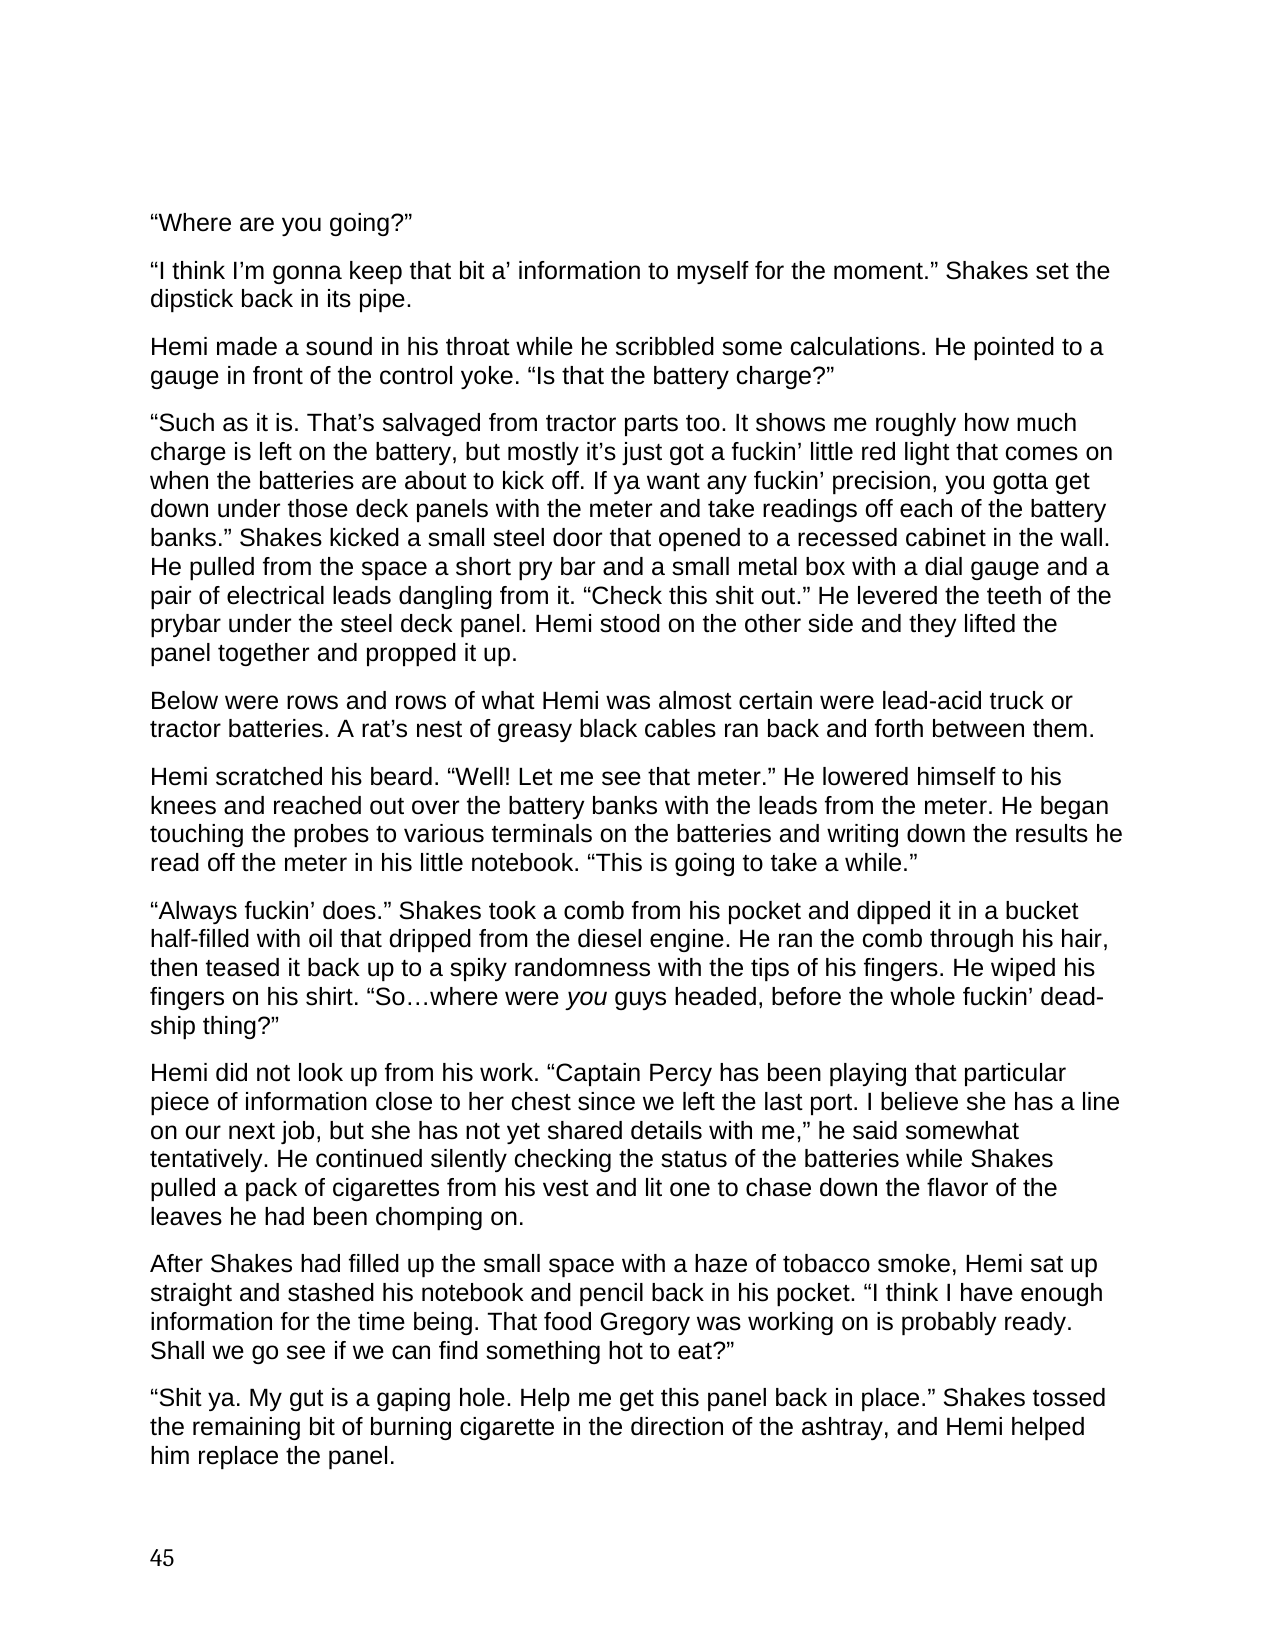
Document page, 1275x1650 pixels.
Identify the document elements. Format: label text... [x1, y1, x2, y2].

text “Such as it is. That’s salvaged from tractor parts too. It shows me roughly how much charge is left on the battery, but mostly it’s just got a fuckin’ little red light that comes on when the batteries are about to kick off. If ya want any fuckin’ precision, you gotta get down under those deck panels with the meter and take readings off each of the battery banks.” Shakes kicked a small steel door that opened to a recessed cabinet in the wall. He pulled from the space a short pry bar and a small metal box with a dial gauge and a pair of electrical leads dangling from it. “Check this shit out.” He levered the teeth of the prybar under the steel deck panel. Hemi stood on the other side and they lifted the panel together and propped it up. [150, 408, 1125, 667]
text “Where are you going?” [150, 208, 1125, 237]
text Hemi did not look up from his work. “Captain Percy has been playing that particular piece of information close to her chest since we left the last port. I believe she has a line on our next job, but she has not yet shared details with me,” he said somewhat tentatively. He continued silently checking the status of the batteries while Shakes pulled a pack of cigarettes from his vest and lit one to chase down the flavor of the leaves he had been chomping on. [150, 1058, 1125, 1231]
text “Always fuckin’ does.” Shakes took a comb from his pocket and dipped it in a bucket half-filled with oil that dripped from the diesel engine. He ran the comb through his hair, then teased it back up to a spiky randomness with the tips of his fingers. He wiped his fingers on his shirt. “So…where were you guys headed, before the whole fuckin’ dead-ship thing?” [150, 896, 1125, 1039]
text “I think I’m gonna keep that bit a’ information to myself for the moment.” Shakes set the dipstick back in its pipe. [150, 256, 1125, 313]
text After Shakes had filled up the small space with a haze of tobacco smoke, Hemi sat up straight and stashed his notebook and pencil back in his pocket. “I think I have enough information for the time being. That food Gregory was working on is probably ready. Shall we go see if we can find something hot to eat?” [150, 1249, 1125, 1364]
text Hemi made a sound in his throat while he scribbled some calculations. He pointed to a gauge in front of the control yoke. “Is that the battery charge?” [150, 332, 1125, 389]
text “Shit ya. My gut is a gaping hole. Help me get this panel back in place.” Shakes tossed the remaining bit of burning cigarette in the direction of the ashtray, and Hemi helped him replace the panel. [150, 1383, 1125, 1469]
text Hemi scratched his beard. “Well! Let me see that meter.” He lowered himself to his knees and reached out over the battery banks with the leads from the meter. He began touching the probes to various terminals on the batteries and writing down the results he read off the meter in his little notebook. “This is going to take a while.” [150, 762, 1125, 877]
text Below were rows and rows of what Hemi was almost certain were lead-acid truck or tractor batteries. A rat’s nest of greasy black cables ran back and forth between them. [150, 686, 1125, 743]
